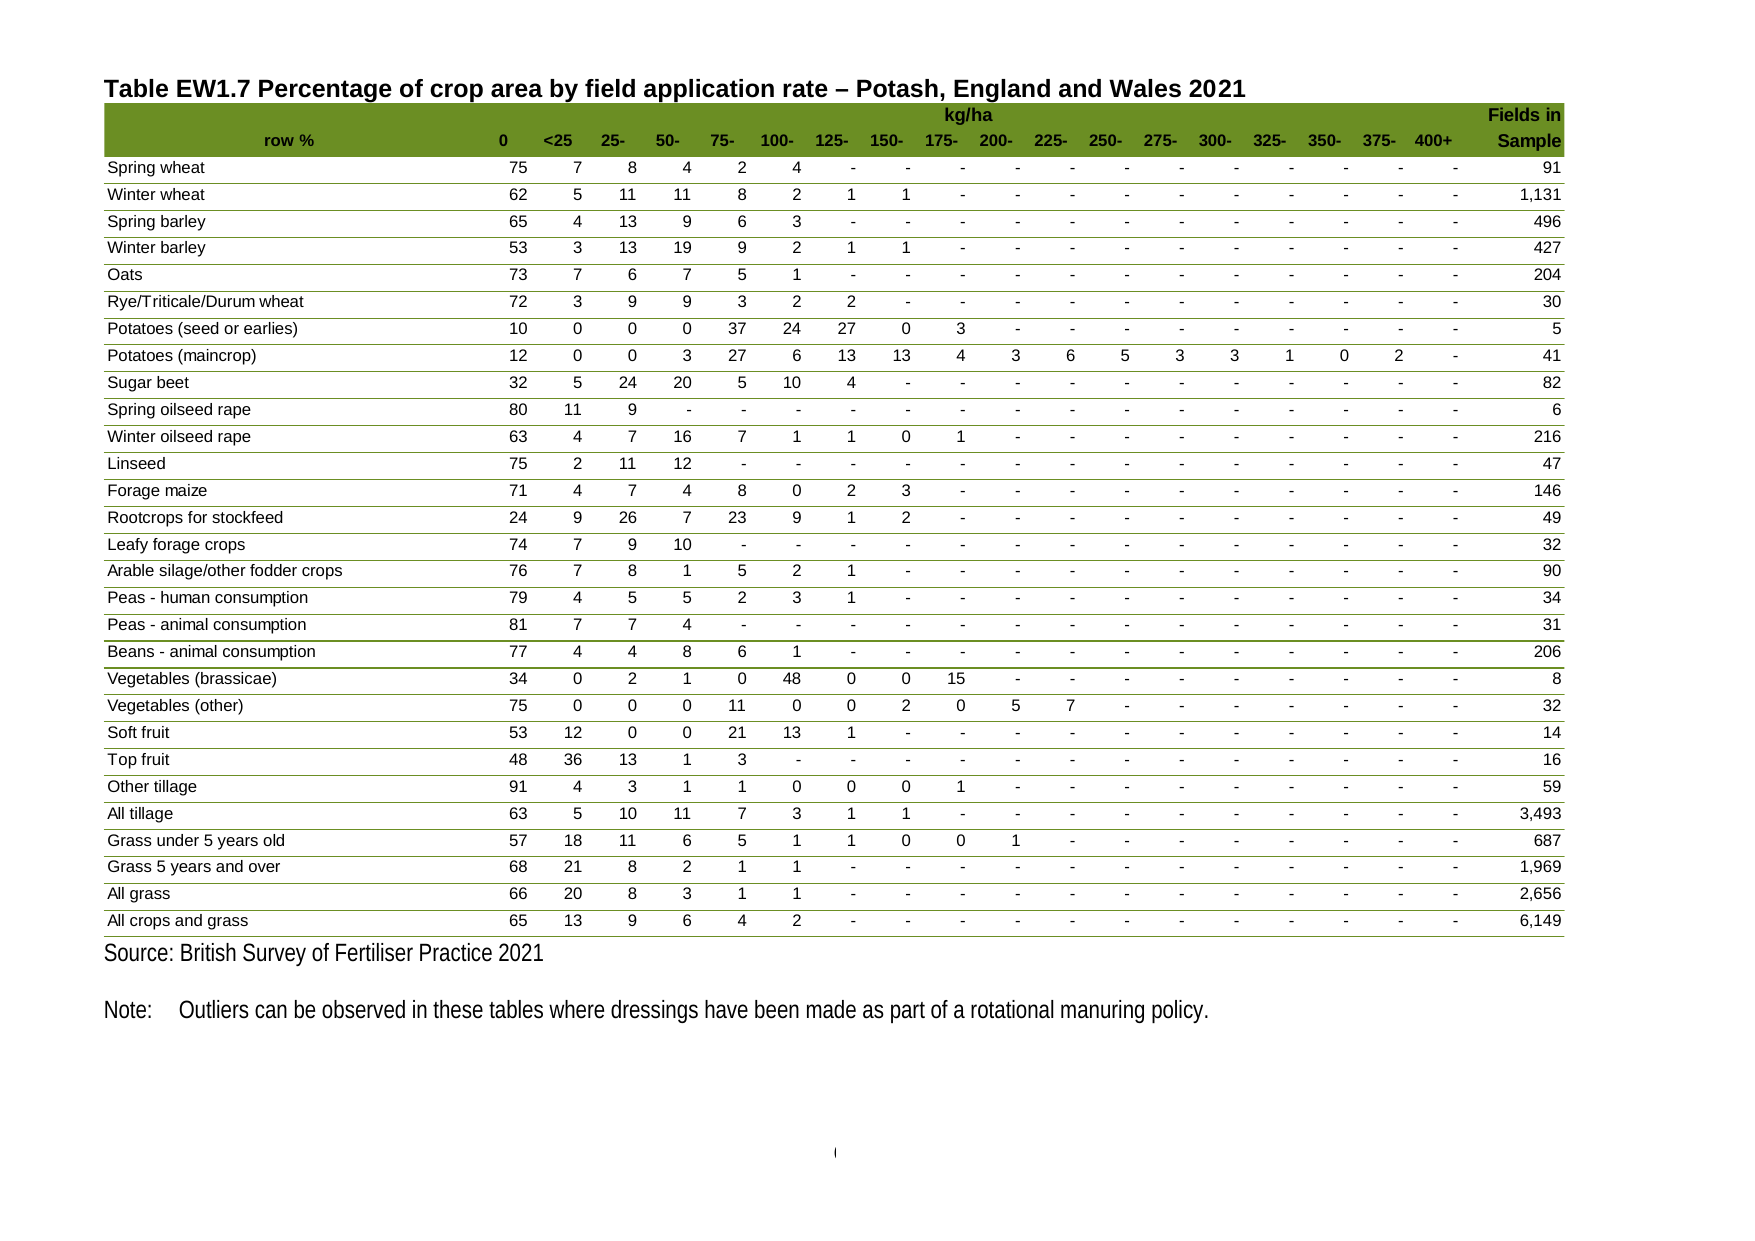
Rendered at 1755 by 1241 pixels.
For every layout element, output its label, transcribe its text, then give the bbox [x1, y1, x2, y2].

subtitle Table EW1.7 Percentage of crop area by field application rate – Potash, England and Wales 2021 [103, 73, 1565, 102]
text Source: British Survey of Fertiliser Practice 2021 [103, 937, 1565, 966]
text Note: Outliers can be observed in these tables where dressings have been made as part of a rotational manuring policy. [103, 995, 1565, 1023]
